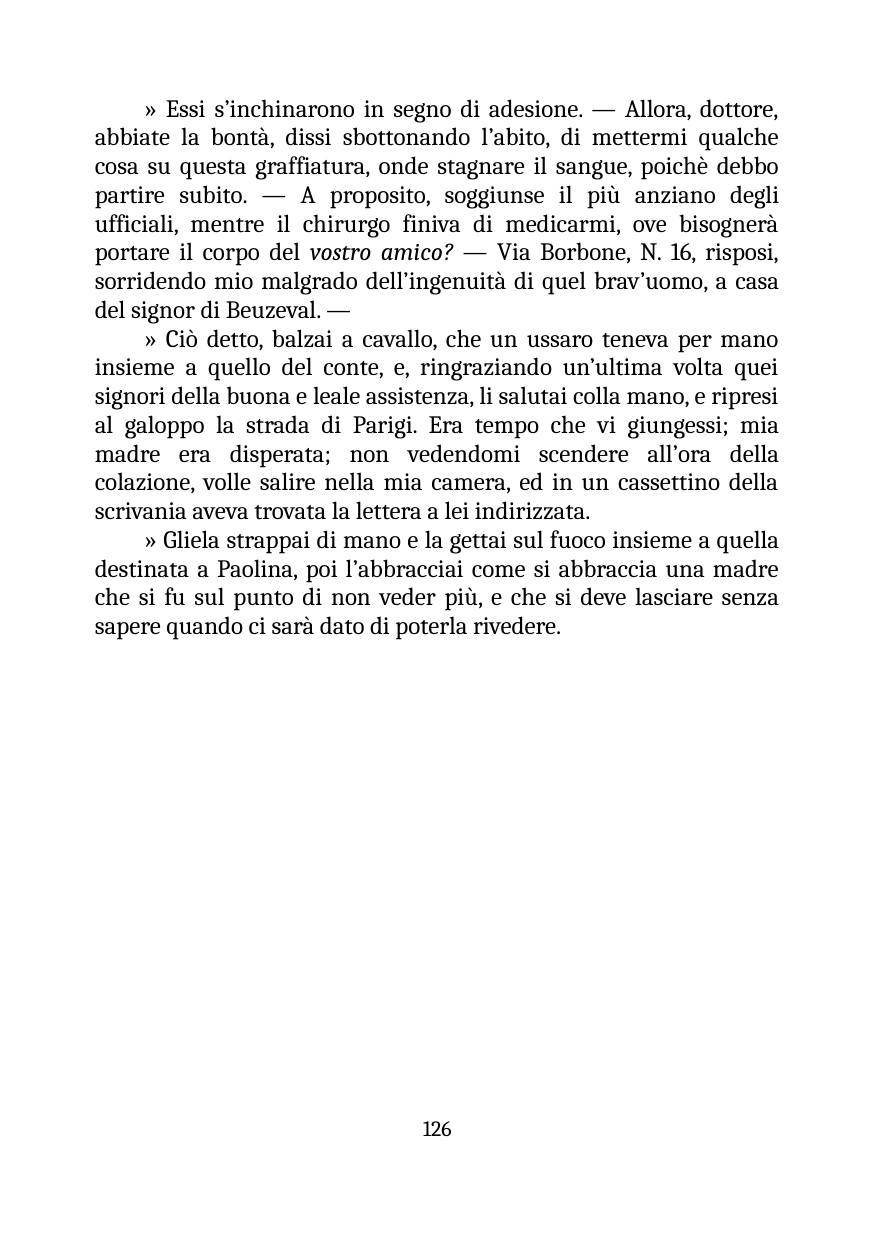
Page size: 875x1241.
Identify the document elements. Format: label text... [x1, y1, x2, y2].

text » Essi s’inchinarono in segno di adesione. — Allora, dottore, abbiate la bontà, dissi sbottonando l’abito, di mettermi qualche cosa su questa graffiatura, onde stagnare il sangue, poichè debbo partire subito. — A proposito, soggiunse il più anziano degli ufficiali, mentre il chirurgo finiva di medicarmi, ove bisognerà portare il corpo del vostro amico? — Via Borbone, N. 16, risposi, sorridendo mio malgrado dell’ingenuità di quel brav’uomo, a casa del signor di Beuzeval. — [94, 94, 779, 324]
text » Ciò detto, balzai a cavallo, che un ussaro teneva per mano insieme a quello del conte, e, ringraziando un’ultima volta quei signori della buona e leale assistenza, li salutai colla mano, e ripresi al galoppo la strada di Parigi. Era tempo che vi giungessi; mia madre era disperata; non vedendomi scendere all’ora della colazione, volle salire nella mia camera, ed in un cassettino della scrivania aveva trovata la lettera a lei indirizzata. [94, 324, 779, 526]
text » Gliela strappai di mano e la gettai sul fuoco insieme a quella destinata a Paolina, poi l’abbracciai come si abbraccia una madre che si fu sul punto di non veder più, e che si deve lasciare senza sapere quando ci sarà dato di poterla rivedere. [94, 526, 779, 641]
